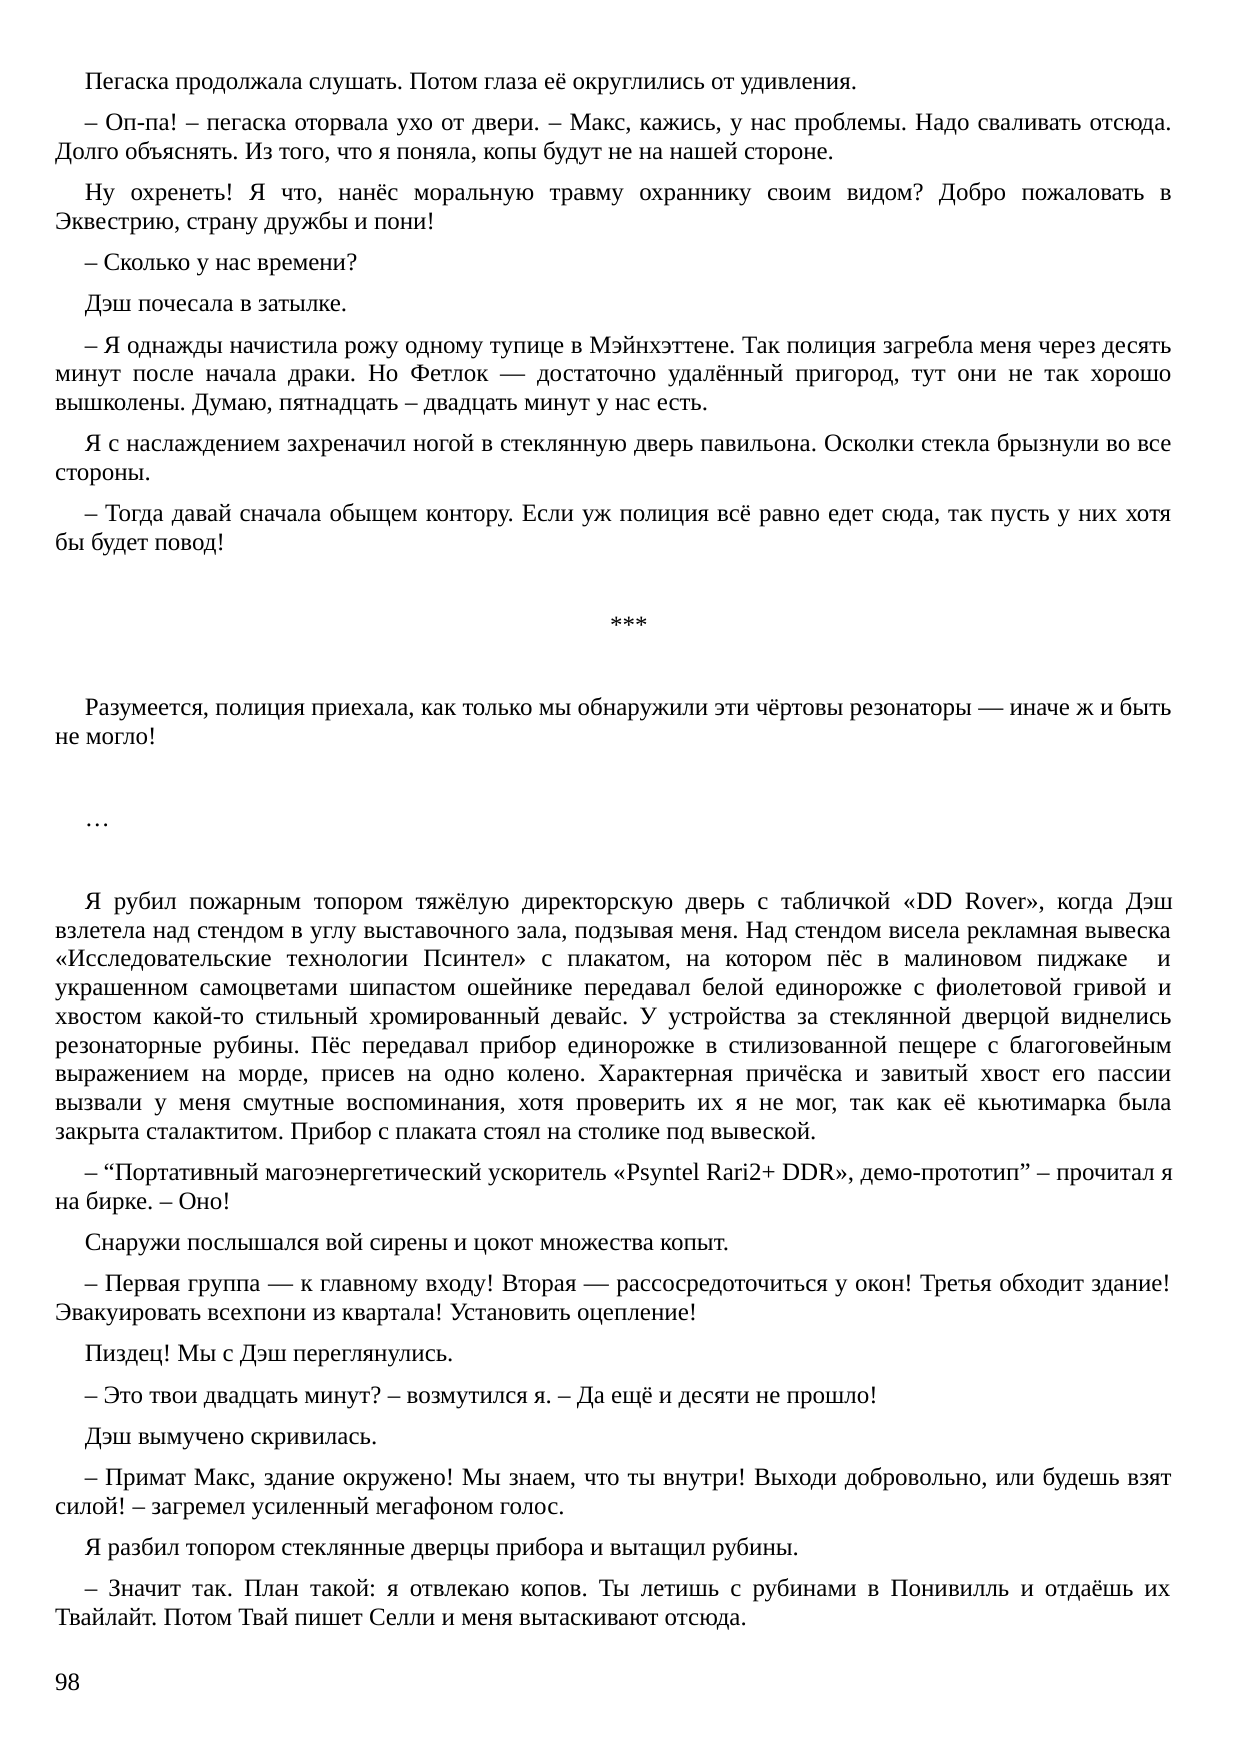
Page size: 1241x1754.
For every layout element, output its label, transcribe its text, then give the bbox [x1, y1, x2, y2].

text Снаружи послышался вой сирены и цокот множества копыт. [55, 1227, 1173, 1256]
text – Значит так. План такой: я отвлекаю копов. Ты летишь с рубинами в Понивилль и отдаёшь их Твайлайт. Потом Твай пишет Селли и меня вытаскивают отсюда. [55, 1573, 1173, 1631]
text – “Портативный магоэнергетический ускоритель «Psyntel Rari2+ DDR», демо-прототип” – прочитал я на бирке. – Оно! [55, 1157, 1173, 1215]
text Пегаска продолжала слушать. Потом глаза её округлились от удивления. [55, 66, 1173, 95]
text Я разбил топором стеклянные дверцы прибора и вытащил рубины. [55, 1532, 1173, 1561]
text Дэш вымучено скривилась. [55, 1421, 1173, 1450]
text Дэш почесала в затылке. [55, 288, 1173, 317]
text – Сколько у нас времени? [55, 247, 1173, 276]
text Я с наслаждением захреначил ногой в стеклянную дверь павильона. Осколки стекла брызнули во все стороны. [55, 428, 1173, 486]
text Разумеется, полиция приехала, как только мы обнаружили эти чёртовы резонаторы — иначе ж и быть не могло! [55, 692, 1173, 750]
text – Первая группа — к главному входу! Вторая — рассосредоточиться у окон! Третья обходит здание! Эвакуировать всехпони из квартала! Установить оцепление! [55, 1268, 1173, 1326]
text Пиздец! Мы с Дэш переглянулись. [55, 1338, 1173, 1367]
text … [55, 803, 1173, 832]
text Ну охренеть! Я что, нанёс моральную травму охраннику своим видом? Добро пожаловать в Эквестрию, страну дружбы и пони! [55, 177, 1173, 235]
text – Тогда давай сначала обыщем контору. Если уж полиция всё равно едет сюда, так пусть у них хотя бы будет повод! [55, 498, 1173, 556]
text – Примат Макс, здание окружено! Мы знаем, что ты внутри! Выходи добровольно, или будешь взят силой! – загремел усиленный мегафоном голос. [55, 1462, 1173, 1520]
text – Я однажды начистила рожу одному тупице в Мэйнхэттене. Так полиция загребла меня через десять минут после начала драки. Но Фетлок — достаточно удалённый пригород, тут они не так хорошо вышколены. Думаю, пятнадцать – двадцать минут у нас есть. [55, 330, 1173, 416]
text *** [55, 610, 1173, 638]
text – Это твои двадцать минут? – возмутился я. – Да ещё и десяти не прошло! [55, 1380, 1173, 1408]
text Я рубил пожарным топором тяжёлую директорскую дверь с табличкой «DD Rover», когда Дэш взлетела над стендом в углу выставочного зала, подзывая меня. Над стендом висела рекламная вывеска «Исследовательские технологии Псинтел» с плакатом, на котором пёс в малиновом пиджаке и украшенном самоцветами шипастом ошейнике передавал белой единорожке с фиолетовой гривой и хвостом какой-то стильный хромированный девайс. У устройства за стеклянной дверцой виднелись резонаторные рубины. Пёс передавал прибор единорожке в стилизованной пещере с благоговейным выражением на морде, присев на одно колено. Характерная причёска и завитый хвост его пассии вызвали у меня смутные воспоминания, хотя проверить их я не мог, так как её кьютимарка была закрыта сталактитом. Прибор с плаката стоял на столике под вывеской. [55, 886, 1173, 1145]
text – Оп-па! – пегаска оторвала ухо от двери. – Макс, кажись, у нас проблемы. Надо сваливать отсюда. Долго объяснять. Из того, что я поняла, копы будут не на нашей стороне. [55, 107, 1173, 165]
